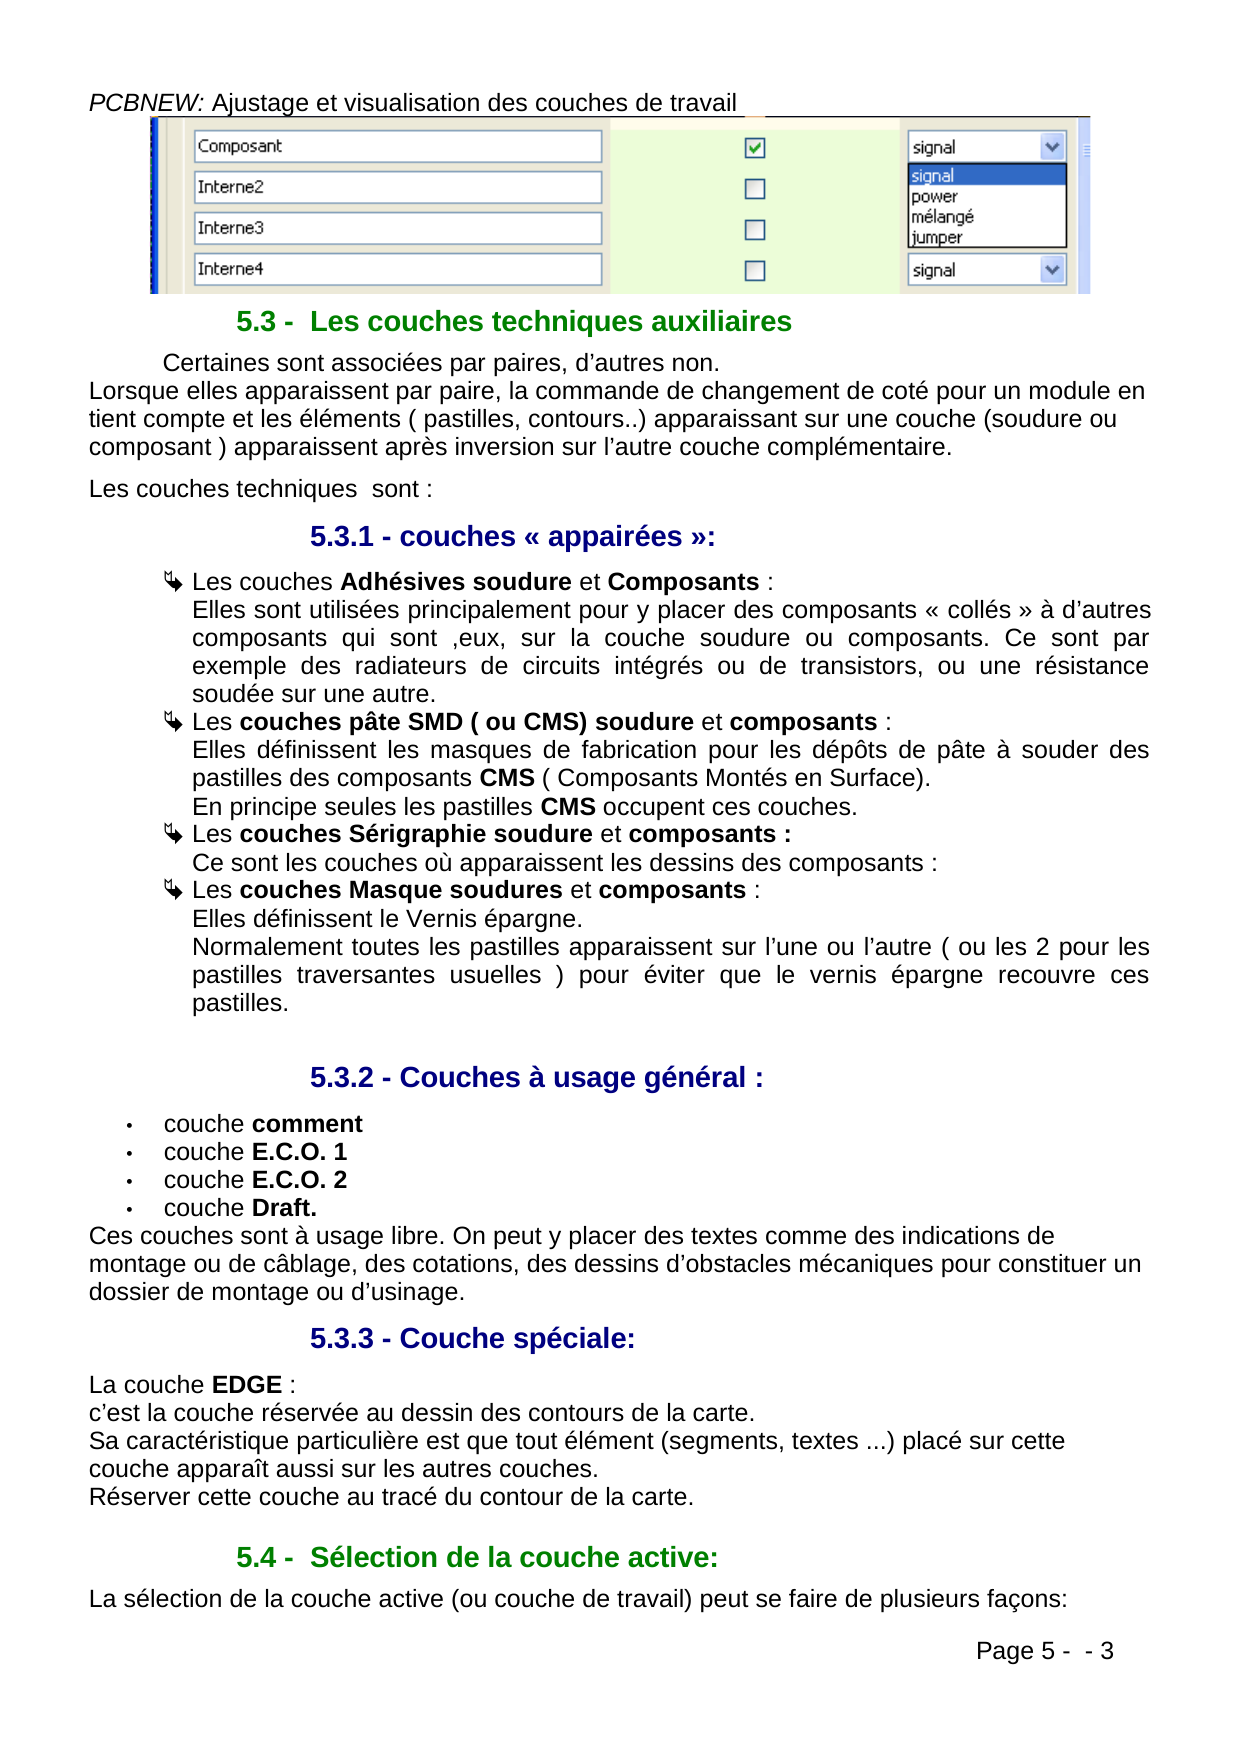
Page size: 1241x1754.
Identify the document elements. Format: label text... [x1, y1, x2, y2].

text c’est la couche réservée au dessin des contours de la carte. [88, 1399, 1152, 1427]
text Sa caractéristique particulière est que tout élément (segments, textes ...) placé sur cette couche apparaît aussi sur les autres couches. [88, 1427, 1152, 1483]
subtitle Les couches techniques auxiliaires [162, 305, 1152, 337]
subtitle couches « appairées »: [236, 519, 1152, 552]
list couche comment [126, 1109, 1152, 1138]
list couche E.C.O. 2 [126, 1166, 1152, 1194]
list Les couches Sérigraphie soudure et composants : Ce sont les couches où apparaissent les dessins des composants : [162, 820, 1152, 876]
text Ces couches sont à usage libre. On peut y placer des textes comme des indications de montage ou de câblage, des cotations, des dessins d’obstacles mécaniques pour constituer un dossier de montage ou d’usinage. [88, 1222, 1152, 1306]
subtitle Couche spéciale: [236, 1322, 1152, 1354]
text Lorsque elles apparaissent par paire, la commande de changement de coté pour un module en tient compte et les éléments ( pastilles, contours..) apparaissant sur une couche (soudure ou composant ) apparaissent après inversion sur l’autre couche complémentaire. [88, 377, 1152, 461]
subtitle Sélection de la couche active: [162, 1541, 1152, 1574]
text La couche EDGE : [88, 1371, 1152, 1399]
text Certaines sont associées par paires, d’autres non. [162, 349, 1152, 377]
list Les couches Masque soudures et composants : Elles définissent le Vernis épargne. Normalement toutes les pastilles apparaissent sur l’une ou l’autre ( ou les 2 pour les pastilles traversantes usuelles ) pour éviter que le vernis épargne recouvre ces pastilles. [162, 876, 1152, 1017]
text Les couches techniques sont : [88, 475, 1152, 503]
list Les couches Adhésives soudure et Composants : Elles sont utilisées principalement pour y placer des composants « collés » à d’autres composants qui sont ,eux, sur la couche soudure ou composants. Ce sont par exemple des radiateurs de circuits intégrés ou de transistors, ou une résistance soudée sur une autre. [162, 568, 1152, 708]
text Réserver cette couche au tracé du contour de la carte. [88, 1483, 1152, 1511]
list couche E.C.O. 1 [126, 1138, 1152, 1166]
list Les couches pâte SMD ( ou CMS) soudure et composants : Elles définissent les masques de fabrication pour les dépôts de pâte à souder des pastilles des composants CMS ( Composants Montés en Surface). En principe seules les pastilles CMS occupent ces couches. [162, 708, 1152, 820]
picture [149, 116, 1091, 294]
list couche Draft. [126, 1194, 1152, 1222]
text La sélection de la couche active (ou couche de travail) peut se faire de plusieurs façons: [88, 1585, 1152, 1613]
subtitle Couches à usage général : [236, 1061, 1152, 1093]
